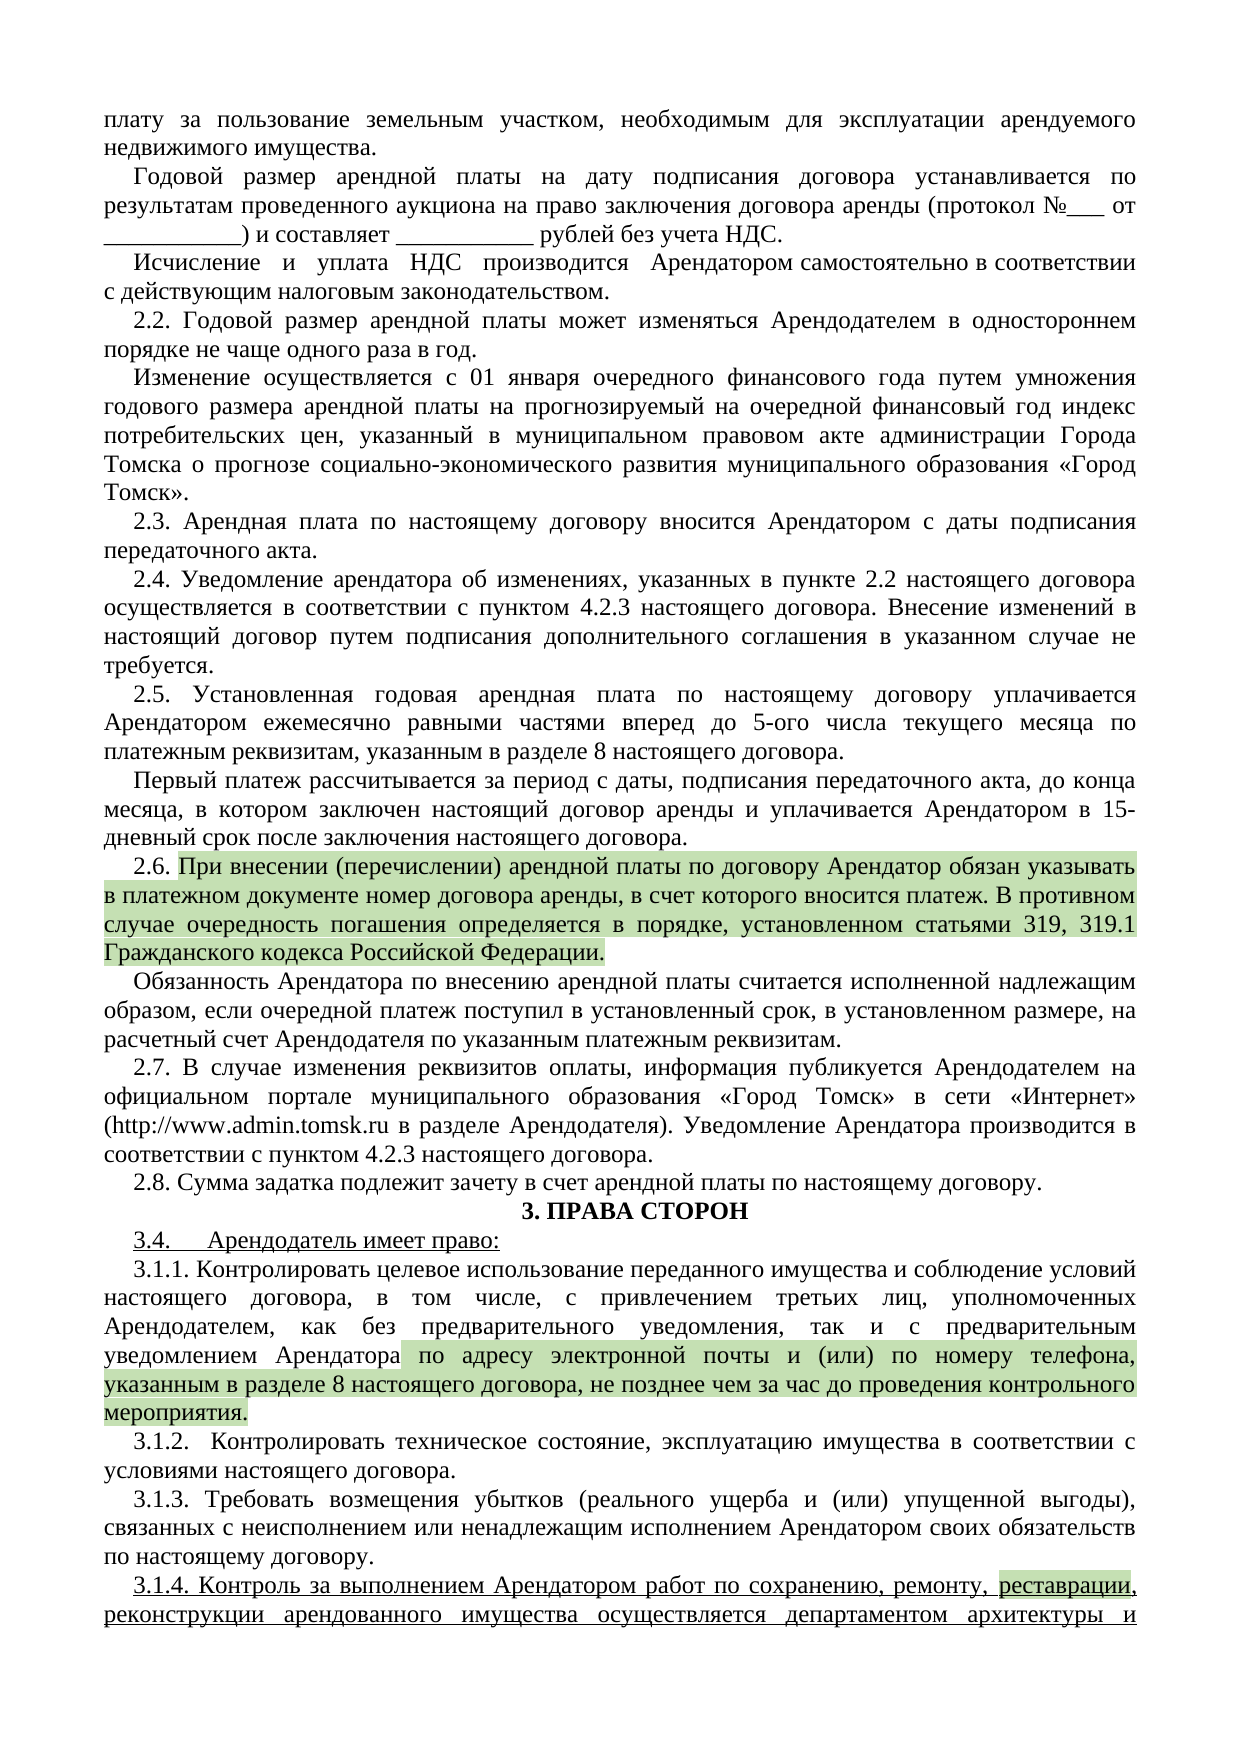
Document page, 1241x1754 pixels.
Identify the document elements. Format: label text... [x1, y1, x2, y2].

text 3.1.4. Контроль за выполнением Арендатором работ по сохранению, ремонту, реставрации, реконструкции арендованного имущества осуществляется департаментом архитектуры и [103, 1570, 1137, 1624]
text Годовой размер арендной платы на дату подписания договора устанавливается по результатам проведенного аукциона на право заключения договора аренды (протокол №___ от ___________) и составляет ___________ рублей без учета НДС. [103, 161, 1137, 247]
text 3.1.1. Контролировать целевое использование переданного имущества и соблюдение условий настоящего договора, в том числе, с привлечением третьих лиц, уполномоченных Арендодателем, как без предварительного уведомления, так и с предварительным уведомлением Арендатора по адресу электронной почты и (или) по номеру телефона, указанным в разделе 8 настоящего договора, не позднее чем за час до проведения контрольного мероприятия. [103, 1254, 1137, 1426]
text 2.6. При внесении (перечислении) арендной платы по договору Арендатор обязан указывать в платежном документе номер договора аренды, в счет которого вносится платеж. В противном случае очередность погашения определяется в порядке, установленном статьями 319, 319.1 Гражданского кодекса Российской Федерации. [103, 851, 1137, 966]
text 3.1.2. Контролировать техническое состояние, эксплуатацию имущества в соответствии с условиями настоящего договора. [103, 1426, 1137, 1484]
text Первый платеж рассчитывается за период с даты, подписания передаточного акта, до конца месяца, в котором заключен настоящий договор аренды и уплачивается Арендатором в 15-дневный срок после заключения настоящего договора. [103, 765, 1137, 851]
text 2.5. Установленная годовая арендная плата по настоящему договору уплачивается Арендатором ежемесячно равными частями вперед до 5-ого числа текущего месяца по платежным реквизитам, указанным в разделе 8 настоящего договора. [103, 679, 1137, 765]
text 2.8. Сумма задатка подлежит зачету в счет арендной платы по настоящему договору. [103, 1167, 1137, 1196]
text плату за пользование земельным участком, необходимым для эксплуатации арендуемого недвижимого имущества. [103, 104, 1137, 161]
text 2.3. Арендная плата по настоящему договору вносится Арендатором с даты подписания передаточного акта. [103, 506, 1137, 564]
text 2.4. Уведомление арендатора об изменениях, указанных в пункте 2.2 настоящего договора осуществляется в соответствии с пунктом 4.2.3 настоящего договора. Внесение изменений в настоящий договор путем подписания дополнительного соглашения в указанном случае не требуется. [103, 564, 1137, 679]
text 3.1.3. Требовать возмещения убытков (реального ущерба и (или) упущенной выгоды), связанных с неисполнением или ненадлежащим исполнением Арендатором своих обязательств по настоящему договору. [103, 1484, 1137, 1570]
text 2.7. В случае изменения реквизитов оплаты, информация публикуется Арендодателем на официальном портале муниципального образования «Город Томск» в сети «Интернет» (http://www.admin.tomsk.ru в разделе Арендодателя). Уведомление Арендатора производится в соответствии с пунктом 4.2.3 настоящего договора. [103, 1052, 1137, 1167]
text Изменение осуществляется с 01 января очередного финансового года путем умножения годового размера арендной платы на прогнозируемый на очередной финансовый год индекс потребительских цен, указанный в муниципальном правовом акте администрации Города Томска о прогнозе социально-экономического развития муниципального образования «Город Томск». [103, 362, 1137, 506]
text 3. ПРАВА СТОРОН [103, 1196, 1137, 1225]
text Исчисление и уплата НДС производится Арендатором самостоятельно в соответствии с действующим налоговым законодательством. [103, 247, 1137, 305]
text 2.2. Годовой размер арендной платы может изменяться Арендодателем в одностороннем порядке не чаще одного раза в год. [103, 305, 1137, 362]
list Арендодатель имеет право: [133, 1225, 1137, 1254]
text Обязанность Арендатора по внесению арендной платы считается исполненной надлежащим образом, если очередной платеж поступил в установленный срок, в установленном размере, на расчетный счет Арендодателя по указанным платежным реквизитам. [103, 966, 1137, 1052]
